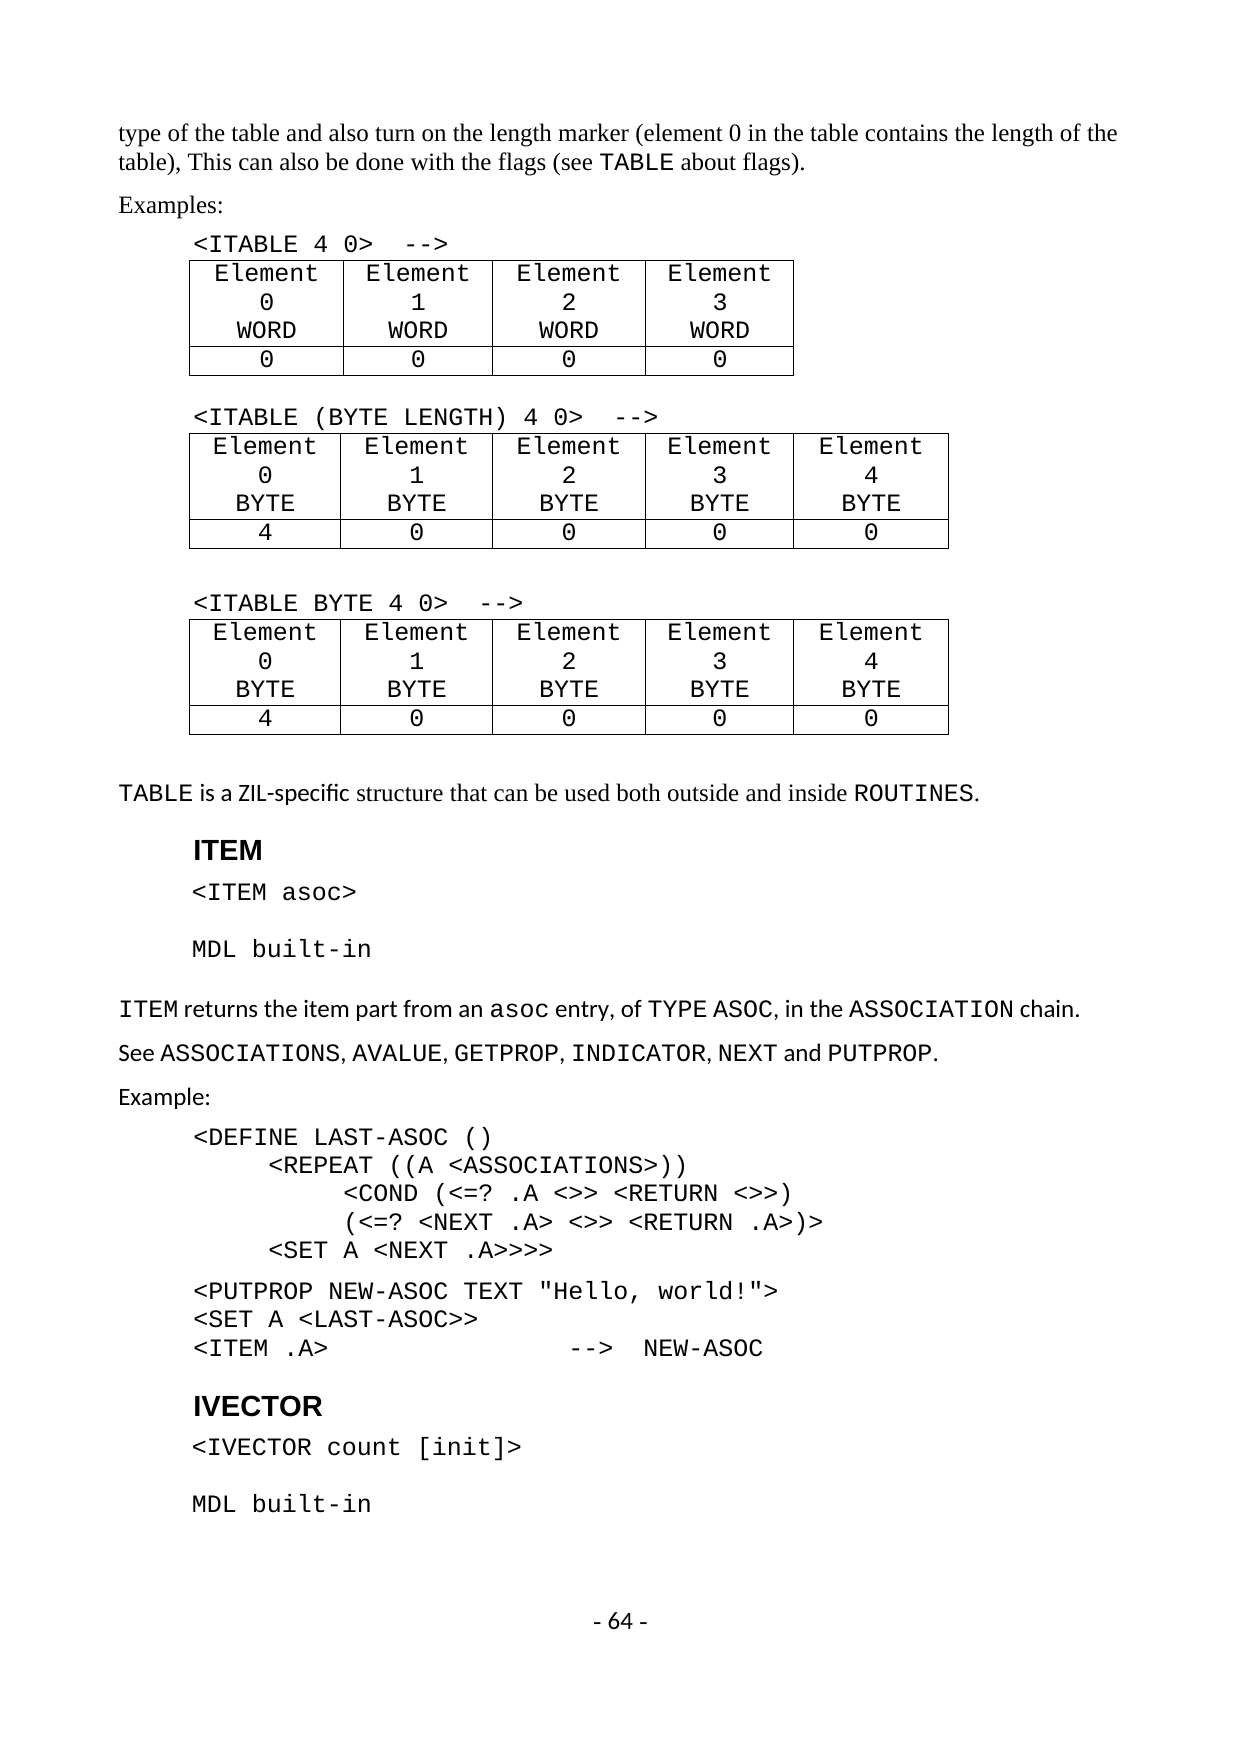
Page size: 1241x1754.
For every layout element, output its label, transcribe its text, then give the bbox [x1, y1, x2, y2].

text Example: [118, 1081, 1122, 1112]
table_cell 0 [341, 706, 492, 734]
table_header Element 4 BYTE [794, 620, 948, 705]
text <ITABLE (BYTE LENGTH) 4 0> --> [118, 404, 1122, 433]
table_header Element 3 WORD [646, 261, 793, 346]
table_header Element 4 BYTE [794, 434, 948, 519]
table_cell 0 [794, 706, 948, 734]
text <ITABLE 4 0> --> [118, 231, 1122, 260]
table_cell 0 [493, 347, 645, 375]
text type of the table and also turn on the length marker (element 0 in the table contains the length of the table), This can also be done with the flags (see TABLE about flags). [118, 118, 1122, 178]
table_header Element 2 BYTE [493, 434, 645, 519]
text <IVECTOR count [init]> [192, 1434, 1122, 1463]
table_cell 0 [646, 706, 793, 734]
table_cell 0 [646, 347, 793, 375]
table_header Element 3 BYTE [646, 434, 793, 519]
text MDL built-in [192, 936, 1122, 964]
text ITEM returns the item part from an asoc entry, of TYPE ASOC, in the ASSOCIATION chain. [118, 993, 1122, 1024]
table_cell 0 [344, 347, 492, 375]
table_header Element 3 BYTE [646, 620, 793, 705]
table_cell 0 [646, 520, 793, 548]
table_cell 0 [493, 520, 645, 548]
text <PUTPROP NEW-ASOC TEXT "Hello, world!"> <SET A <LAST-ASOC>> <ITEM .A> --> NEW-ASOC [118, 1278, 1122, 1363]
table_cell 4 [190, 706, 340, 734]
table_header Element 1 BYTE [341, 434, 492, 519]
table_header Element 2 BYTE [493, 620, 645, 705]
table_cell 0 [493, 706, 645, 734]
text TABLE is a ZIL-specific structure that can be used both outside and inside ROUTINES. [118, 777, 1122, 808]
text <ITABLE BYTE 4 0> --> [118, 591, 1122, 619]
subtitle IVECTOR [118, 1388, 1122, 1422]
table_header Element 1 BYTE [341, 620, 492, 705]
table_cell 0 [341, 520, 492, 548]
table_header Element 1 WORD [344, 261, 492, 346]
text Examples: [118, 190, 1122, 219]
table_header Element 2 WORD [493, 261, 645, 346]
table_header Element 0 BYTE [190, 434, 340, 519]
table_cell 0 [794, 520, 948, 548]
text MDL built-in [192, 1491, 1122, 1519]
text <DEFINE LAST-ASOC () <REPEAT ((A <ASSOCIATIONS>)) <COND (<=? .A <>> <RETURN <>>) (<=? <NEXT .A> <>> <RETURN .A>)> <SET A <NEXT .A>>>> [118, 1124, 1122, 1266]
text See ASSOCIATIONS, AVALUE, GETPROP, INDICATOR, NEXT and PUTPROP. [118, 1037, 1122, 1069]
table_cell 0 [190, 347, 343, 375]
table_cell 4 [190, 520, 340, 548]
table_header Element 0 BYTE [190, 620, 340, 705]
subtitle ITEM [118, 833, 1122, 867]
text <ITEM asoc> [192, 879, 1122, 908]
table_header Element 0 WORD [190, 261, 343, 346]
